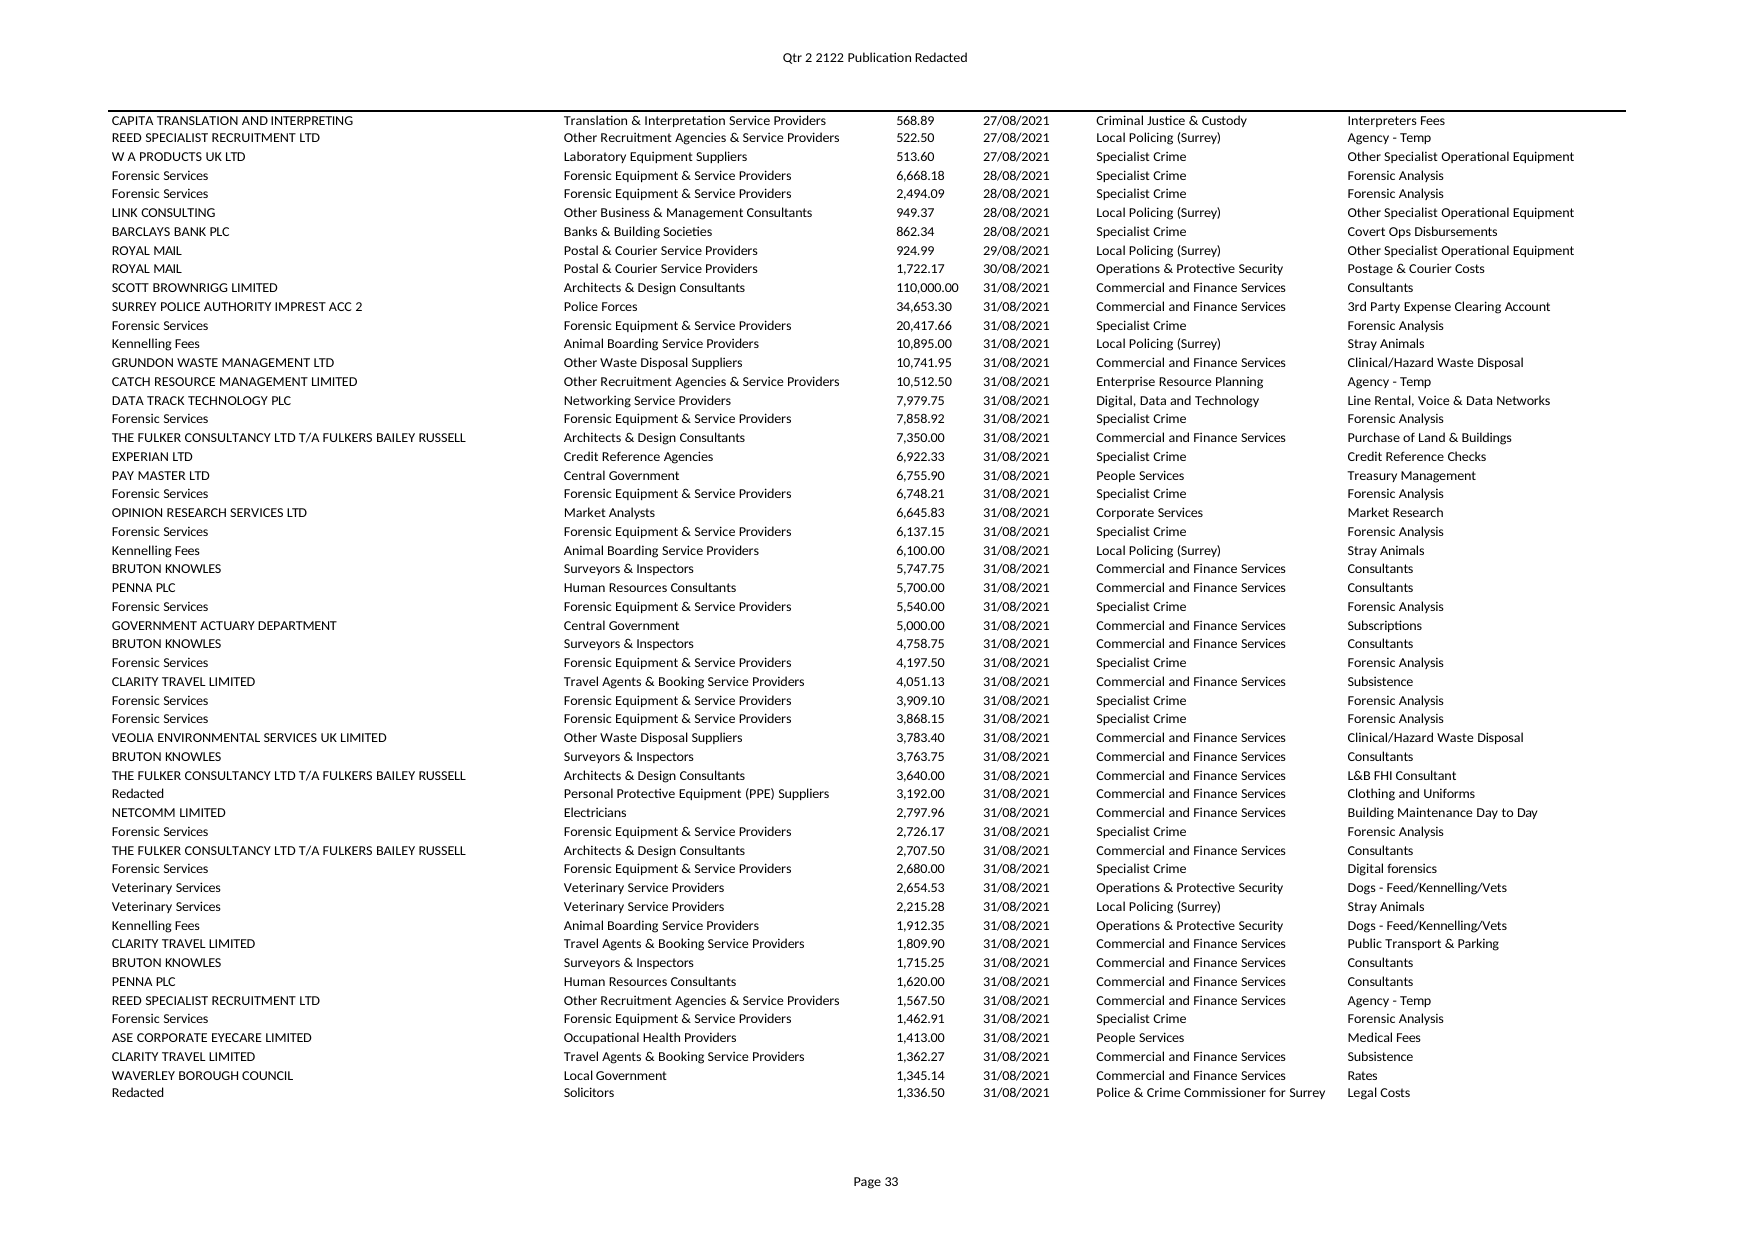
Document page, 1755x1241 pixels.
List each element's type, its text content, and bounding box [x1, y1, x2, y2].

table_cell 31/08/2021 [979, 636, 1092, 654]
table_cell 5,540.00 [893, 598, 979, 617]
table_cell Forensic Services [108, 655, 560, 673]
table_cell 28/08/2021 [979, 167, 1092, 186]
table_cell Travel Agents & Booking Service Providers [560, 1048, 892, 1067]
table_cell Kennelling Fees [108, 542, 560, 561]
table_cell 28/08/2021 [979, 205, 1092, 223]
table_cell Specialist Crime [1093, 823, 1343, 842]
table_cell 6,748.21 [893, 486, 979, 504]
table_cell 4,051.13 [893, 673, 979, 692]
table_cell Commercial and Finance Services [1093, 617, 1343, 636]
table_cell Forensic Equipment & Service Providers [560, 411, 892, 429]
table_cell Other Waste Disposal Suppliers [560, 730, 892, 748]
table_cell Specialist Crime [1093, 861, 1343, 879]
table_cell PENNA PLC [108, 973, 560, 992]
table_cell Operations & Protective Security [1093, 917, 1343, 936]
table_cell Forensic Analysis [1344, 598, 1626, 617]
table_cell Consultants [1344, 636, 1626, 654]
table_cell Consultants [1344, 280, 1626, 298]
table_cell 1,620.00 [893, 973, 979, 992]
table_cell Commercial and Finance Services [1093, 842, 1343, 861]
table_cell Forensic Services [108, 317, 560, 336]
table_cell 568.89 [893, 112, 979, 129]
table_cell Kennelling Fees [108, 336, 560, 354]
table_cell Forensic Analysis [1344, 655, 1626, 673]
table_cell Other Specialist Operational Equipment [1344, 242, 1626, 261]
table_cell 513.60 [893, 148, 979, 167]
table_cell Specialist Crime [1093, 598, 1343, 617]
table_cell Commercial and Finance Services [1093, 973, 1343, 992]
table_cell Banks & Building Societies [560, 223, 892, 242]
table_cell 31/08/2021 [979, 936, 1092, 954]
table_cell Forensic Equipment & Service Providers [560, 523, 892, 542]
table_cell 1,362.27 [893, 1048, 979, 1067]
table_cell Commercial and Finance Services [1093, 355, 1343, 373]
table_cell 31/08/2021 [979, 711, 1092, 729]
table_cell Architects & Design Consultants [560, 430, 892, 448]
table_cell Personal Protective Equipment (PPE) Suppliers [560, 786, 892, 804]
table_cell 31/08/2021 [979, 842, 1092, 861]
table_cell ROYAL MAIL [108, 261, 560, 279]
table_cell BARCLAYS BANK PLC [108, 223, 560, 242]
table_cell Forensic Analysis [1344, 411, 1626, 429]
table_cell 2,494.09 [893, 186, 979, 204]
table_cell People Services [1093, 467, 1343, 486]
table_cell 31/08/2021 [979, 392, 1092, 411]
table_cell Police & Crime Commissioner for Surrey [1093, 1086, 1343, 1102]
table_cell BRUTON KNOWLES [108, 561, 560, 579]
table_cell Specialist Crime [1093, 486, 1343, 504]
table_cell Other Business & Management Consultants [560, 205, 892, 223]
table_cell Forensic Equipment & Service Providers [560, 186, 892, 204]
table_cell Consultants [1344, 955, 1626, 973]
table_cell 522.50 [893, 130, 979, 148]
table_cell Forensic Equipment & Service Providers [560, 598, 892, 617]
table_cell Other Recruitment Agencies & Service Providers [560, 130, 892, 148]
table_cell 1,336.50 [893, 1086, 979, 1102]
table_cell Forensic Equipment & Service Providers [560, 1011, 892, 1029]
table_cell People Services [1093, 1029, 1343, 1048]
table_cell 5,000.00 [893, 617, 979, 636]
table_cell Line Rental, Voice & Data Networks [1344, 392, 1626, 411]
table_cell Local Policing (Surrey) [1093, 130, 1343, 148]
table_cell 27/08/2021 [979, 148, 1092, 167]
table_cell 31/08/2021 [979, 805, 1092, 823]
table_cell SCOTT BROWNRIGG LIMITED [108, 280, 560, 298]
table_cell 31/08/2021 [979, 1067, 1092, 1086]
table_cell 31/08/2021 [979, 880, 1092, 898]
table_cell THE FULKER CONSULTANCY LTD T/A FULKERS BAILEY RUSSELL [108, 767, 560, 786]
table_cell Forensic Equipment & Service Providers [560, 861, 892, 879]
table_cell 31/08/2021 [979, 448, 1092, 467]
table_cell 2,726.17 [893, 823, 979, 842]
table_cell Electricians [560, 805, 892, 823]
table_cell Specialist Crime [1093, 148, 1343, 167]
table_cell Forensic Analysis [1344, 186, 1626, 204]
table_cell Credit Reference Agencies [560, 448, 892, 467]
table_cell 31/08/2021 [979, 692, 1092, 711]
table_cell Commercial and Finance Services [1093, 280, 1343, 298]
table_cell 31/08/2021 [979, 598, 1092, 617]
table_cell 31/08/2021 [979, 767, 1092, 786]
table_cell Consultants [1344, 973, 1626, 992]
table_cell 6,645.83 [893, 505, 979, 523]
table_cell 31/08/2021 [979, 1048, 1092, 1067]
table_cell 31/08/2021 [979, 617, 1092, 636]
table_cell 1,462.91 [893, 1011, 979, 1029]
table_cell 31/08/2021 [979, 542, 1092, 561]
table_cell Forensic Analysis [1344, 823, 1626, 842]
table_cell Interpreters Fees [1344, 112, 1626, 129]
table_cell Commercial and Finance Services [1093, 561, 1343, 579]
table_cell Commercial and Finance Services [1093, 748, 1343, 767]
table_cell Veterinary Service Providers [560, 880, 892, 898]
table_cell Police Forces [560, 298, 892, 317]
table_cell 1,722.17 [893, 261, 979, 279]
table_cell Postage & Courier Costs [1344, 261, 1626, 279]
table_cell Forensic Equipment & Service Providers [560, 317, 892, 336]
table_cell L&B FHI Consultant [1344, 767, 1626, 786]
table_cell 1,912.35 [893, 917, 979, 936]
table_cell 3,192.00 [893, 786, 979, 804]
table_cell Commercial and Finance Services [1093, 636, 1343, 654]
table_cell Occupational Health Providers [560, 1029, 892, 1048]
table_cell BRUTON KNOWLES [108, 748, 560, 767]
table_cell Purchase of Land & Buildings [1344, 430, 1626, 448]
table_cell 3,640.00 [893, 767, 979, 786]
table_cell 2,654.53 [893, 880, 979, 898]
table_cell Clinical/Hazard Waste Disposal [1344, 730, 1626, 748]
table_cell Forensic Services [108, 711, 560, 729]
table_cell 3,868.15 [893, 711, 979, 729]
table_cell 5,700.00 [893, 580, 979, 598]
table_cell 3,763.75 [893, 748, 979, 767]
table_cell Clinical/Hazard Waste Disposal [1344, 355, 1626, 373]
table_cell 3,909.10 [893, 692, 979, 711]
table_cell Forensic Services [108, 523, 560, 542]
table_cell Treasury Management [1344, 467, 1626, 486]
table_cell 28/08/2021 [979, 186, 1092, 204]
table_cell Kennelling Fees [108, 917, 560, 936]
table_cell Commercial and Finance Services [1093, 1067, 1343, 1086]
table_cell Specialist Crime [1093, 711, 1343, 729]
table_cell Enterprise Resource Planning [1093, 373, 1343, 392]
table_cell REED SPECIALIST RECRUITMENT LTD [108, 992, 560, 1011]
table_cell THE FULKER CONSULTANCY LTD T/A FULKERS BAILEY RUSSELL [108, 430, 560, 448]
table_cell 31/08/2021 [979, 655, 1092, 673]
table_cell Veterinary Services [108, 880, 560, 898]
table_cell Specialist Crime [1093, 317, 1343, 336]
table_cell 27/08/2021 [979, 130, 1092, 148]
table_cell Consultants [1344, 580, 1626, 598]
table_cell Forensic Services [108, 861, 560, 879]
table_cell Central Government [560, 467, 892, 486]
table_cell Stray Animals [1344, 542, 1626, 561]
table_cell Consultants [1344, 561, 1626, 579]
table_cell Forensic Equipment & Service Providers [560, 486, 892, 504]
table_cell 31/08/2021 [979, 298, 1092, 317]
table_cell Forensic Equipment & Service Providers [560, 692, 892, 711]
table_cell GRUNDON WASTE MANAGEMENT LTD [108, 355, 560, 373]
table_cell Commercial and Finance Services [1093, 673, 1343, 692]
table_cell 1,413.00 [893, 1029, 979, 1048]
table_cell 2,707.50 [893, 842, 979, 861]
table_cell Forensic Services [108, 598, 560, 617]
table_cell Credit Reference Checks [1344, 448, 1626, 467]
table_cell Specialist Crime [1093, 1011, 1343, 1029]
table_cell Architects & Design Consultants [560, 842, 892, 861]
table_cell Redacted [108, 1086, 560, 1102]
table_cell GOVERNMENT ACTUARY DEPARTMENT [108, 617, 560, 636]
table_cell REED SPECIALIST RECRUITMENT LTD [108, 130, 560, 148]
table_cell SURREY POLICE AUTHORITY IMPREST ACC 2 [108, 298, 560, 317]
table_cell Surveyors & Inspectors [560, 955, 892, 973]
table_cell Forensic Analysis [1344, 711, 1626, 729]
table_cell 31/08/2021 [979, 523, 1092, 542]
table_cell Forensic Analysis [1344, 167, 1626, 186]
table_cell Specialist Crime [1093, 523, 1343, 542]
table_cell Subscriptions [1344, 617, 1626, 636]
table_cell 31/08/2021 [979, 411, 1092, 429]
table_cell Subsistence [1344, 673, 1626, 692]
table_cell Agency - Temp [1344, 373, 1626, 392]
table_cell Forensic Services [108, 186, 560, 204]
table_cell Building Maintenance Day to Day [1344, 805, 1626, 823]
table_cell Commercial and Finance Services [1093, 767, 1343, 786]
table_cell 31/08/2021 [979, 730, 1092, 748]
table_cell Operations & Protective Security [1093, 261, 1343, 279]
table_cell Specialist Crime [1093, 448, 1343, 467]
table_cell Human Resources Consultants [560, 580, 892, 598]
table_cell 31/08/2021 [979, 430, 1092, 448]
table_cell 924.99 [893, 242, 979, 261]
table_cell Postal & Courier Service Providers [560, 242, 892, 261]
table_cell 31/08/2021 [979, 861, 1092, 879]
table_cell 3,783.40 [893, 730, 979, 748]
table_cell Other Waste Disposal Suppliers [560, 355, 892, 373]
table_cell Legal Costs [1344, 1086, 1626, 1102]
table_cell 31/08/2021 [979, 561, 1092, 579]
table_cell 7,350.00 [893, 430, 979, 448]
table_cell DATA TRACK TECHNOLOGY PLC [108, 392, 560, 411]
table_cell 31/08/2021 [979, 580, 1092, 598]
table_cell Consultants [1344, 748, 1626, 767]
table_cell WAVERLEY BOROUGH COUNCIL [108, 1067, 560, 1086]
table_cell Local Policing (Surrey) [1093, 542, 1343, 561]
table_cell 31/08/2021 [979, 673, 1092, 692]
table_cell Forensic Services [108, 167, 560, 186]
table_cell 31/08/2021 [979, 505, 1092, 523]
table_cell Forensic Equipment & Service Providers [560, 823, 892, 842]
table_cell 10,895.00 [893, 336, 979, 354]
table_cell 31/08/2021 [979, 467, 1092, 486]
table_cell 31/08/2021 [979, 973, 1092, 992]
table_cell 1,345.14 [893, 1067, 979, 1086]
table_cell Travel Agents & Booking Service Providers [560, 673, 892, 692]
table_cell Operations & Protective Security [1093, 880, 1343, 898]
table_cell 31/08/2021 [979, 1086, 1092, 1102]
table_cell 30/08/2021 [979, 261, 1092, 279]
table_cell Commercial and Finance Services [1093, 580, 1343, 598]
table_cell Specialist Crime [1093, 167, 1343, 186]
table_cell 31/08/2021 [979, 317, 1092, 336]
table_cell Networking Service Providers [560, 392, 892, 411]
table_cell 1,567.50 [893, 992, 979, 1011]
table_cell Forensic Services [108, 1011, 560, 1029]
table_cell 31/08/2021 [979, 280, 1092, 298]
table_cell Architects & Design Consultants [560, 280, 892, 298]
table_cell Travel Agents & Booking Service Providers [560, 936, 892, 954]
table_cell Stray Animals [1344, 336, 1626, 354]
table_cell 31/08/2021 [979, 486, 1092, 504]
table_cell Commercial and Finance Services [1093, 805, 1343, 823]
table_cell 31/08/2021 [979, 336, 1092, 354]
table_cell Local Policing (Surrey) [1093, 242, 1343, 261]
table_cell 862.34 [893, 223, 979, 242]
table_cell Local Government [560, 1067, 892, 1086]
table_cell Local Policing (Surrey) [1093, 898, 1343, 917]
table_cell 31/08/2021 [979, 355, 1092, 373]
table_cell 6,137.15 [893, 523, 979, 542]
table_cell PAY MASTER LTD [108, 467, 560, 486]
table_cell Dogs - Feed/Kennelling/Vets [1344, 880, 1626, 898]
table_cell Human Resources Consultants [560, 973, 892, 992]
table_cell Solicitors [560, 1086, 892, 1102]
table_cell 6,922.33 [893, 448, 979, 467]
table_cell Specialist Crime [1093, 186, 1343, 204]
table_cell 31/08/2021 [979, 898, 1092, 917]
table_cell Other Recruitment Agencies & Service Providers [560, 373, 892, 392]
table_cell 31/08/2021 [979, 1011, 1092, 1029]
table_cell CLARITY TRAVEL LIMITED [108, 1048, 560, 1067]
table_cell Other Specialist Operational Equipment [1344, 148, 1626, 167]
table_cell LINK CONSULTING [108, 205, 560, 223]
table_cell Other Specialist Operational Equipment [1344, 205, 1626, 223]
table_cell Forensic Services [108, 823, 560, 842]
table_cell ASE CORPORATE EYECARE LIMITED [108, 1029, 560, 1048]
table_cell Commercial and Finance Services [1093, 298, 1343, 317]
table_cell 6,100.00 [893, 542, 979, 561]
table_cell 31/08/2021 [979, 917, 1092, 936]
table_cell Specialist Crime [1093, 692, 1343, 711]
table_cell 4,197.50 [893, 655, 979, 673]
table_cell Laboratory Equipment Suppliers [560, 148, 892, 167]
table_cell Forensic Analysis [1344, 317, 1626, 336]
table_cell Subsistence [1344, 1048, 1626, 1067]
table_cell Commercial and Finance Services [1093, 786, 1343, 804]
table_cell 20,417.66 [893, 317, 979, 336]
table_cell 27/08/2021 [979, 112, 1092, 129]
table_cell W A PRODUCTS UK LTD [108, 148, 560, 167]
table_cell Surveyors & Inspectors [560, 561, 892, 579]
table_cell Corporate Services [1093, 505, 1343, 523]
table_cell 110,000.00 [893, 280, 979, 298]
table_cell Medical Fees [1344, 1029, 1626, 1048]
table_cell Translation & Interpretation Service Providers [560, 112, 892, 129]
table_cell 1,715.25 [893, 955, 979, 973]
table_cell Clothing and Uniforms [1344, 786, 1626, 804]
table_cell 1,809.90 [893, 936, 979, 954]
table_cell Commercial and Finance Services [1093, 992, 1343, 1011]
table_cell CAPITA TRANSLATION AND INTERPRETING [108, 112, 560, 129]
table_cell 31/08/2021 [979, 1029, 1092, 1048]
table_cell CLARITY TRAVEL LIMITED [108, 936, 560, 954]
table_cell Dogs - Feed/Kennelling/Vets [1344, 917, 1626, 936]
table_cell 29/08/2021 [979, 242, 1092, 261]
table_cell Commercial and Finance Services [1093, 730, 1343, 748]
table_cell Forensic Equipment & Service Providers [560, 167, 892, 186]
table_cell Forensic Equipment & Service Providers [560, 655, 892, 673]
table_cell Local Policing (Surrey) [1093, 205, 1343, 223]
table_cell 31/08/2021 [979, 955, 1092, 973]
table_cell CLARITY TRAVEL LIMITED [108, 673, 560, 692]
table_cell Commercial and Finance Services [1093, 955, 1343, 973]
table_cell Commercial and Finance Services [1093, 1048, 1343, 1067]
table_cell THE FULKER CONSULTANCY LTD T/A FULKERS BAILEY RUSSELL [108, 842, 560, 861]
table_cell Stray Animals [1344, 898, 1626, 917]
table_cell Specialist Crime [1093, 223, 1343, 242]
table_cell Public Transport & Parking [1344, 936, 1626, 954]
table_cell 3rd Party Expense Clearing Account [1344, 298, 1626, 317]
table_cell Surveyors & Inspectors [560, 636, 892, 654]
table_cell PENNA PLC [108, 580, 560, 598]
table_cell 28/08/2021 [979, 223, 1092, 242]
table_cell Forensic Services [108, 411, 560, 429]
table_cell OPINION RESEARCH SERVICES LTD [108, 505, 560, 523]
table_cell Specialist Crime [1093, 655, 1343, 673]
table_cell Redacted [108, 786, 560, 804]
table_cell Specialist Crime [1093, 411, 1343, 429]
table_cell Market Analysts [560, 505, 892, 523]
table_cell ROYAL MAIL [108, 242, 560, 261]
table_cell CATCH RESOURCE MANAGEMENT LIMITED [108, 373, 560, 392]
table_cell Forensic Analysis [1344, 1011, 1626, 1029]
table_cell Other Recruitment Agencies & Service Providers [560, 992, 892, 1011]
table_cell Digital, Data and Technology [1093, 392, 1343, 411]
table_cell 10,512.50 [893, 373, 979, 392]
table_cell Criminal Justice & Custody [1093, 112, 1343, 129]
table_cell Architects & Design Consultants [560, 767, 892, 786]
table_cell Forensic Analysis [1344, 692, 1626, 711]
table_cell 2,215.28 [893, 898, 979, 917]
table_cell 31/08/2021 [979, 373, 1092, 392]
table_cell 7,979.75 [893, 392, 979, 411]
table_cell EXPERIAN LTD [108, 448, 560, 467]
table_cell Forensic Services [108, 692, 560, 711]
table_cell Consultants [1344, 842, 1626, 861]
table_cell BRUTON KNOWLES [108, 636, 560, 654]
table_cell 31/08/2021 [979, 992, 1092, 1011]
table_cell Animal Boarding Service Providers [560, 917, 892, 936]
table_cell 31/08/2021 [979, 748, 1092, 767]
table_cell 2,797.96 [893, 805, 979, 823]
table_cell 4,758.75 [893, 636, 979, 654]
table_cell Surveyors & Inspectors [560, 748, 892, 767]
table_cell Digital forensics [1344, 861, 1626, 879]
table_cell 7,858.92 [893, 411, 979, 429]
table_cell 949.37 [893, 205, 979, 223]
table_cell Forensic Analysis [1344, 486, 1626, 504]
table_cell 31/08/2021 [979, 786, 1092, 804]
table_cell Commercial and Finance Services [1093, 430, 1343, 448]
table_cell Market Research [1344, 505, 1626, 523]
table_cell Local Policing (Surrey) [1093, 336, 1343, 354]
table_cell Veterinary Services [108, 898, 560, 917]
table_cell 34,653.30 [893, 298, 979, 317]
table_cell 10,741.95 [893, 355, 979, 373]
table_cell 6,755.90 [893, 467, 979, 486]
table_cell Forensic Equipment & Service Providers [560, 711, 892, 729]
table_cell 6,668.18 [893, 167, 979, 186]
table_cell Covert Ops Disbursements [1344, 223, 1626, 242]
table_cell Commercial and Finance Services [1093, 936, 1343, 954]
table_cell Agency - Temp [1344, 992, 1626, 1011]
table_cell Animal Boarding Service Providers [560, 542, 892, 561]
table_cell Agency - Temp [1344, 130, 1626, 148]
table_cell Forensic Services [108, 486, 560, 504]
table_cell 31/08/2021 [979, 823, 1092, 842]
table_cell Animal Boarding Service Providers [560, 336, 892, 354]
table_cell Veterinary Service Providers [560, 898, 892, 917]
table_cell Rates [1344, 1067, 1626, 1086]
table_cell Forensic Analysis [1344, 523, 1626, 542]
table_cell 5,747.75 [893, 561, 979, 579]
table_cell BRUTON KNOWLES [108, 955, 560, 973]
table_cell VEOLIA ENVIRONMENTAL SERVICES UK LIMITED [108, 730, 560, 748]
table_cell NETCOMM LIMITED [108, 805, 560, 823]
table_cell Postal & Courier Service Providers [560, 261, 892, 279]
table_cell Central Government [560, 617, 892, 636]
table_cell 2,680.00 [893, 861, 979, 879]
